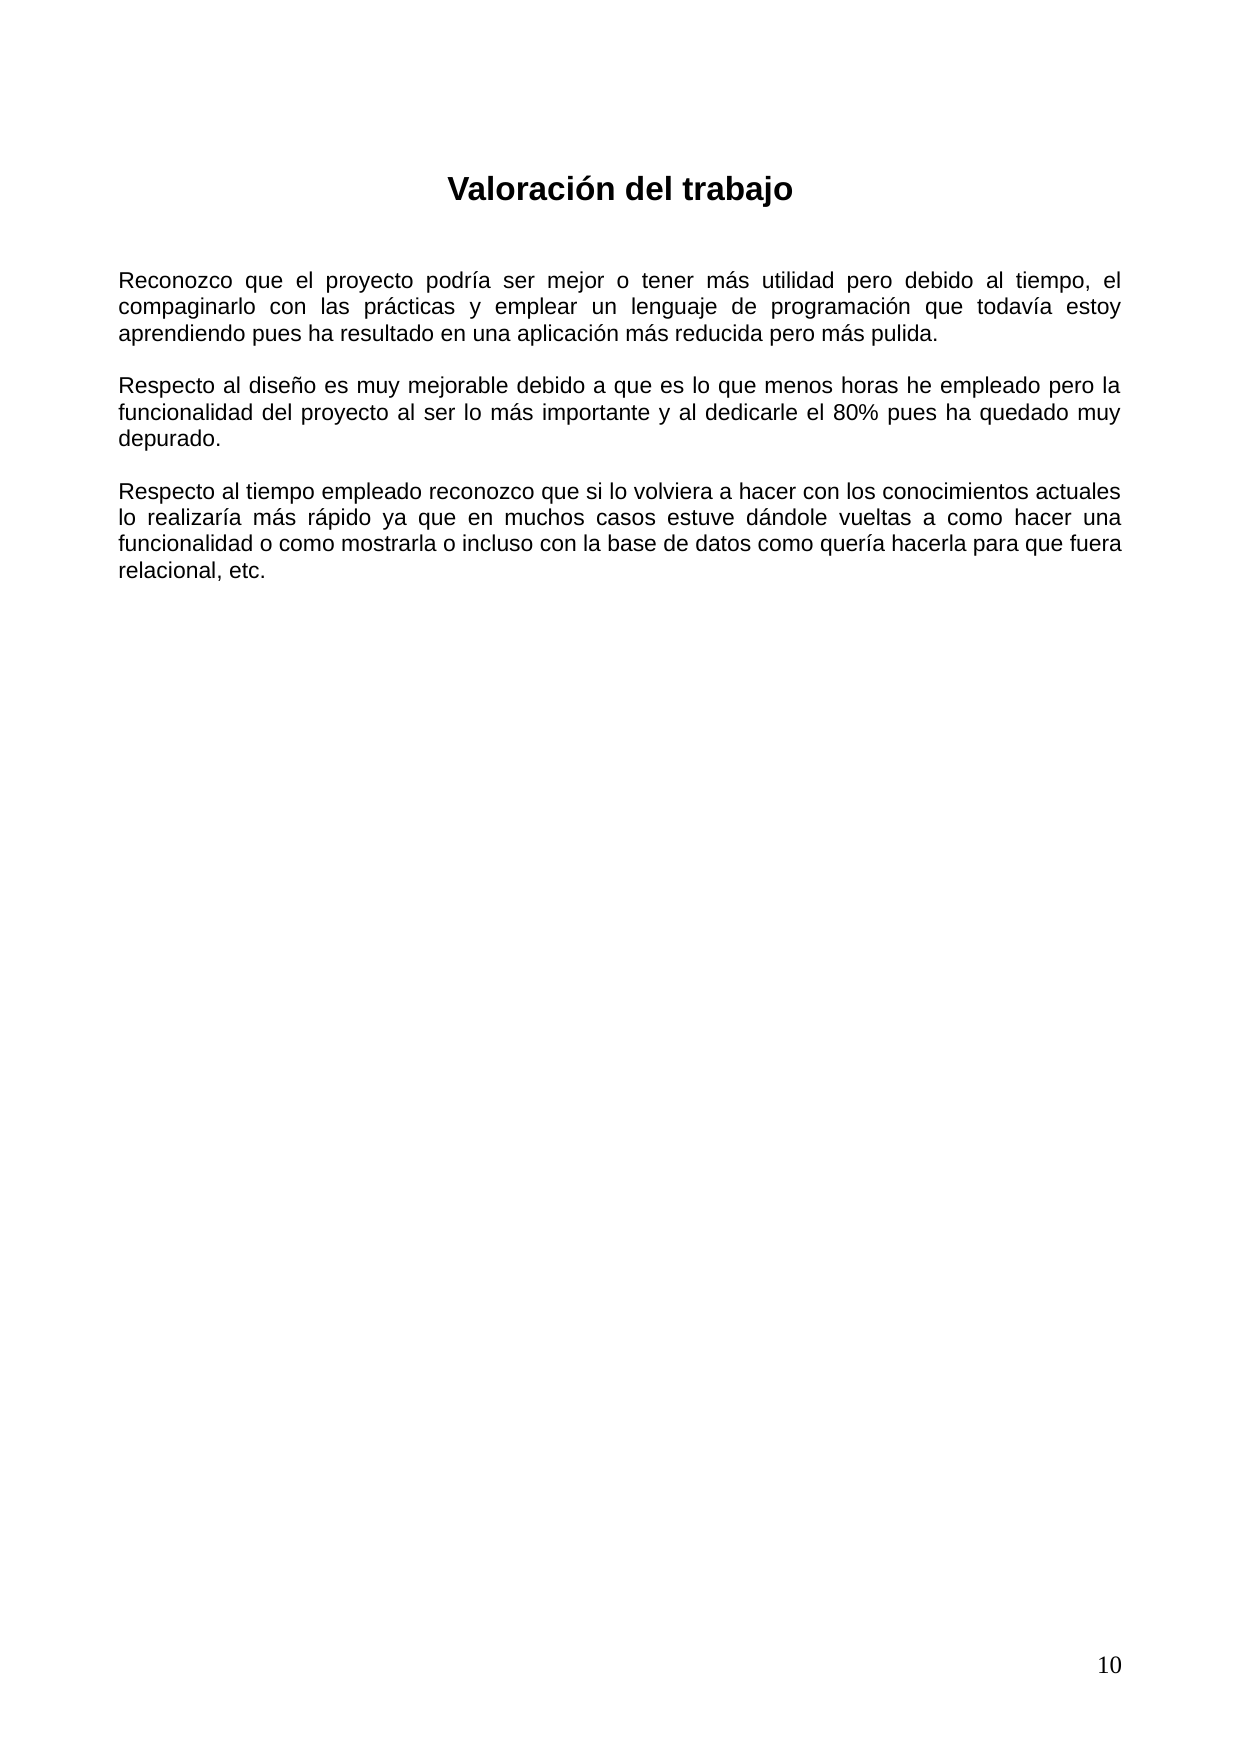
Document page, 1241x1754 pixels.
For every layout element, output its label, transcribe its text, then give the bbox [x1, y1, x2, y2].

text Respecto al diseño es muy mejorable debido a que es lo que menos horas he empleado pero la funcionalidad del proyecto al ser lo más importante y al dedicarle el 80% pues ha quedado muy depurado. [118, 372, 1122, 451]
text Respecto al tiempo empleado reconozco que si lo volviera a hacer con los conocimientos actuales lo realizaría más rápido ya que en muchos casos estuve dándole vueltas a como hacer una funcionalidad o como mostrarla o incluso con la base de datos como quería hacerla para que fuera relacional, etc. [118, 478, 1122, 583]
text Reconozco que el proyecto podría ser mejor o tener más utilidad pero debido al tiempo, el compaginarlo con las prácticas y emplear un lenguaje de programación que todavía estoy aprendiendo pues ha resultado en una aplicación más reducida pero más pulida. [118, 267, 1122, 346]
subtitle Valoración del trabajo [118, 169, 1122, 208]
